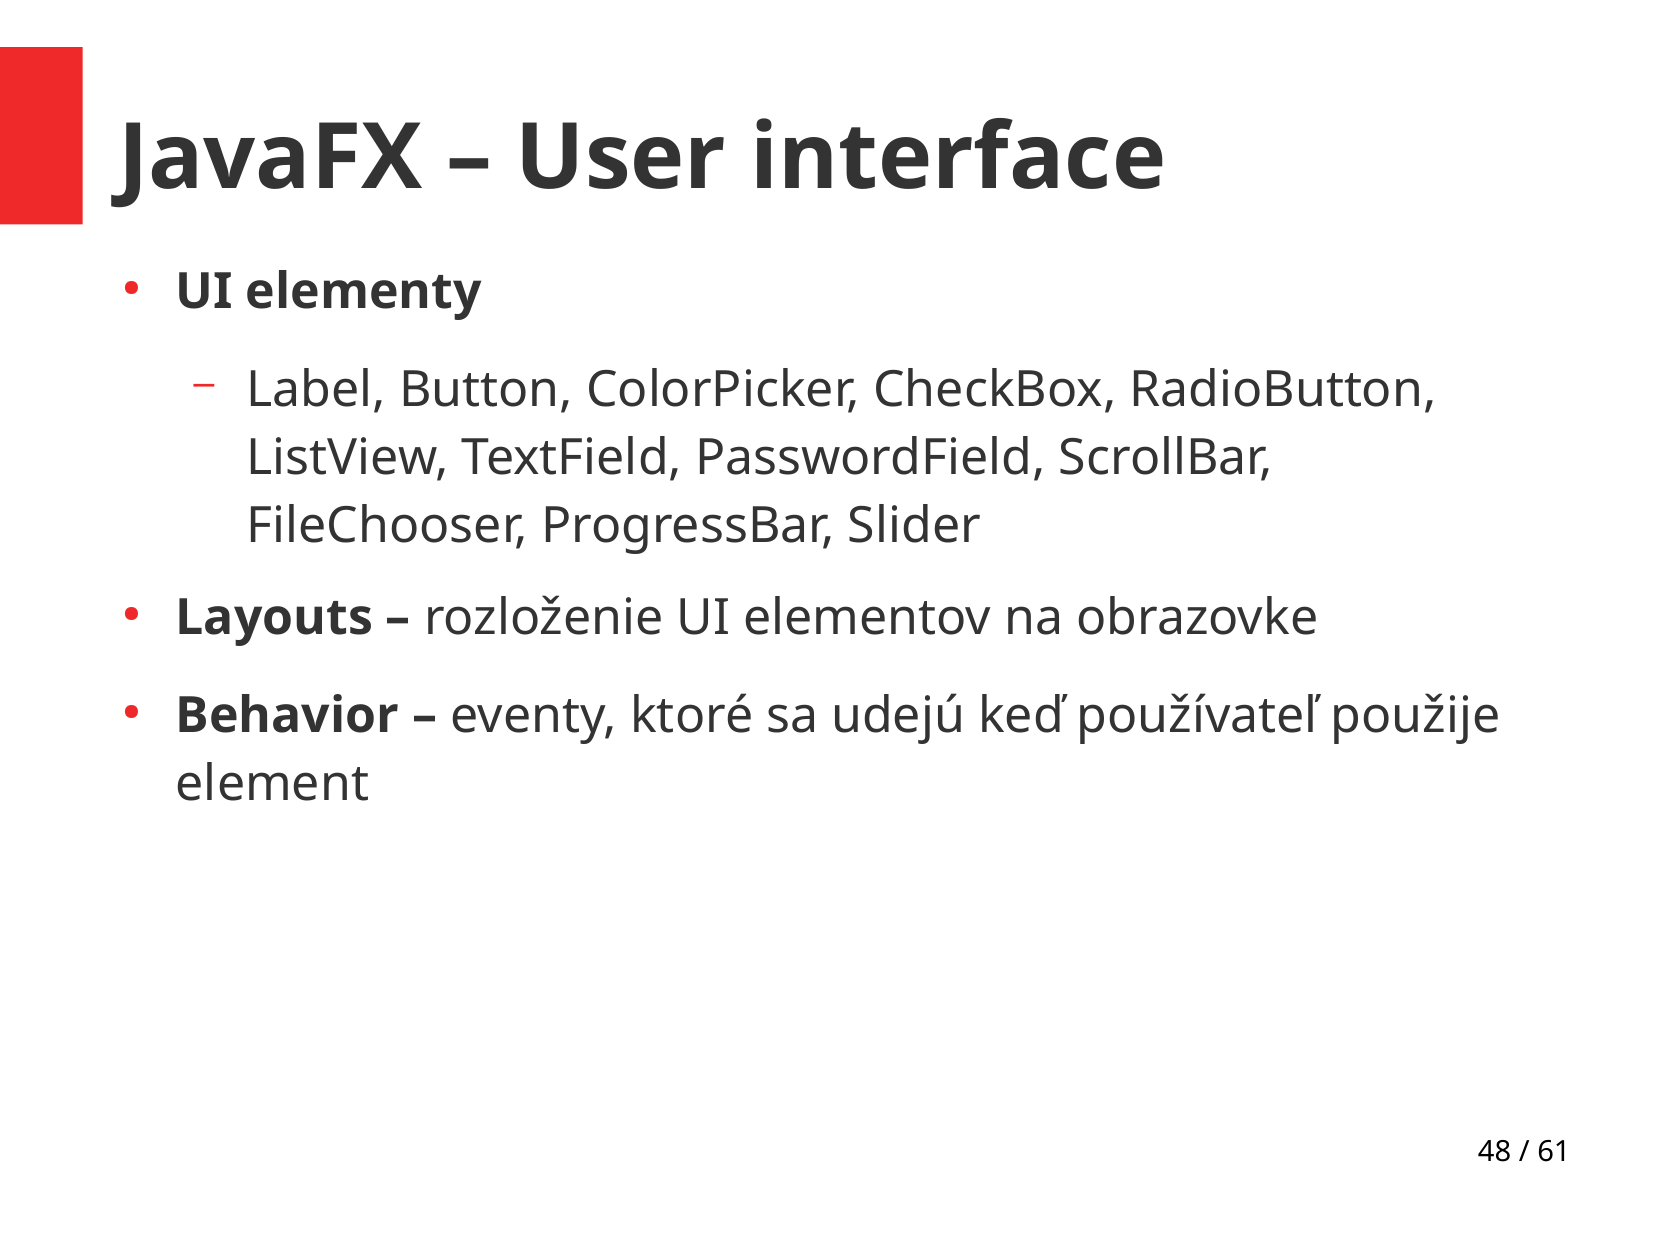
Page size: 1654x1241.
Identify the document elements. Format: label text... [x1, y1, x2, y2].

list UI elementy Label, Button, ColorPicker, CheckBox, RadioButton, ListView, TextField, PasswordField, ScrollBar, FileChooser, ProgressBar, Slider Layouts – rozloženie UI elementov na obrazovke Behavior – eventy, ktoré sa udejú keď používateľ použije element [105, 255, 1523, 975]
title JavaFX – User interface [118, 49, 1571, 257]
